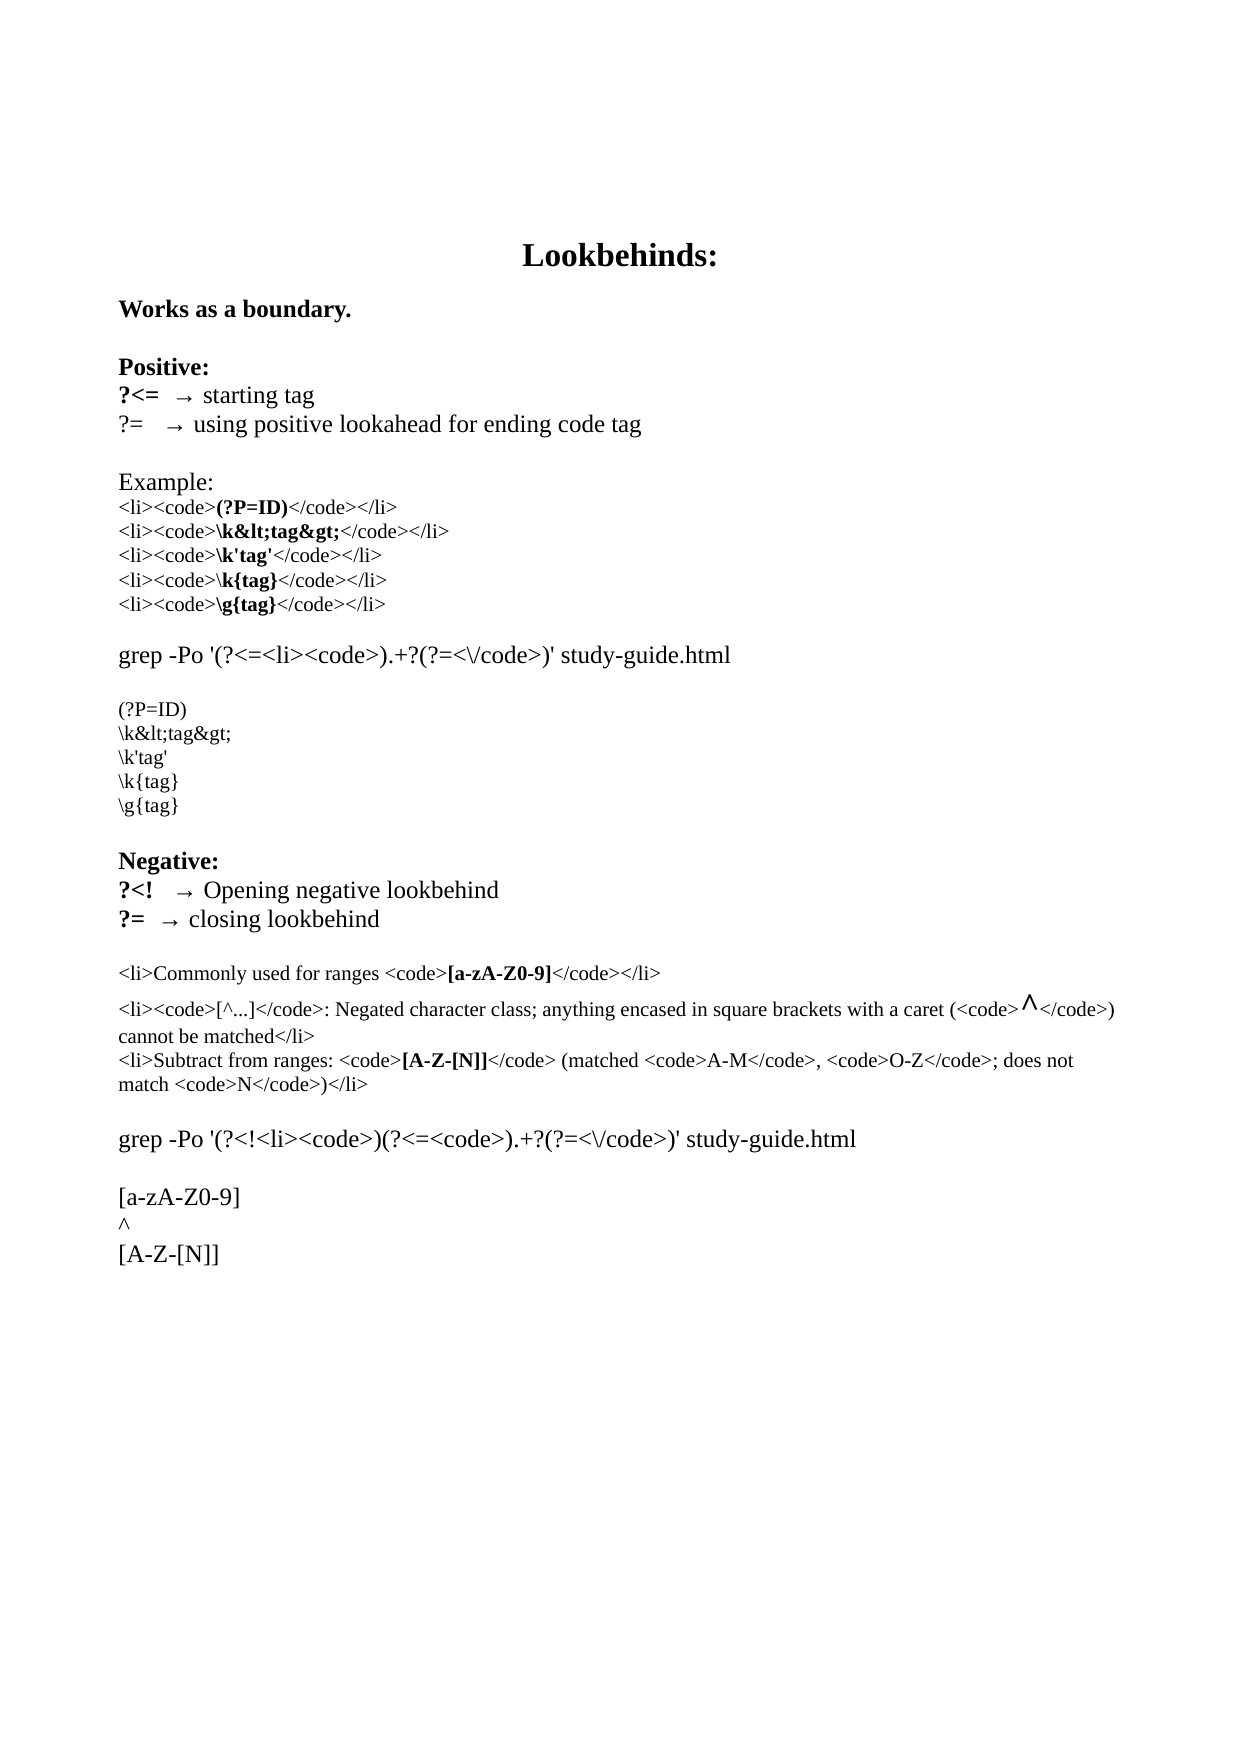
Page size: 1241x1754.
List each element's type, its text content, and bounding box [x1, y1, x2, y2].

text ?= → closing lookbehind [118, 904, 1122, 932]
text <li>Commonly used for ranges <code>[a-zA-Z0-9]</code></li> [118, 961, 1122, 985]
text Negative: [118, 846, 1122, 875]
text <li><code>(?P=ID)</code></li> [118, 495, 1122, 519]
text Positive: [118, 352, 1122, 380]
text ^ [118, 1211, 1122, 1239]
text (?P=ID) [118, 697, 1122, 721]
text ?<= → starting tag [118, 380, 1122, 409]
text grep -Po '(?<=<li><code>).+?(?=<\/code>)' study-guide.html [118, 640, 1122, 668]
text <li><code>\k'tag'</code></li> [118, 543, 1122, 567]
text <li>Subtract from ranges: <code>[A-Z-[N]]</code> (matched <code>A-M</code>, <code>O-Z</code>; does not match <code>N</code>)</li> [118, 1048, 1122, 1096]
text <li><code>\k&lt;tag&gt;</code></li> [118, 519, 1122, 543]
text [A-Z-[N]] [118, 1239, 1122, 1268]
text ?= → using positive lookahead for ending code tag [118, 409, 1122, 438]
text <li><code>[^...]</code>: Negated character class; anything encased in square brackets with a caret (<code>^</code>) cannot be matched</li> [118, 985, 1122, 1048]
text Works as a boundary. [118, 294, 1122, 323]
text <li><code>\k{tag}</code></li> [118, 567, 1122, 592]
text \k'tag' [118, 745, 1122, 769]
text Example: [118, 467, 1122, 495]
text \k{tag} [118, 769, 1122, 793]
text <li><code>\g{tag}</code></li> [118, 592, 1122, 616]
text \k&lt;tag&gt; [118, 721, 1122, 745]
text \g{tag} [118, 793, 1122, 817]
text Lookbehinds: [118, 235, 1122, 274]
text grep -Po '(?<!<li><code>)(?<=<code>).+?(?=<\/code>)' study-guide.html [118, 1124, 1122, 1153]
text [a-zA-Z0-9] [118, 1182, 1122, 1211]
text ?<! → Opening negative lookbehind [118, 875, 1122, 904]
